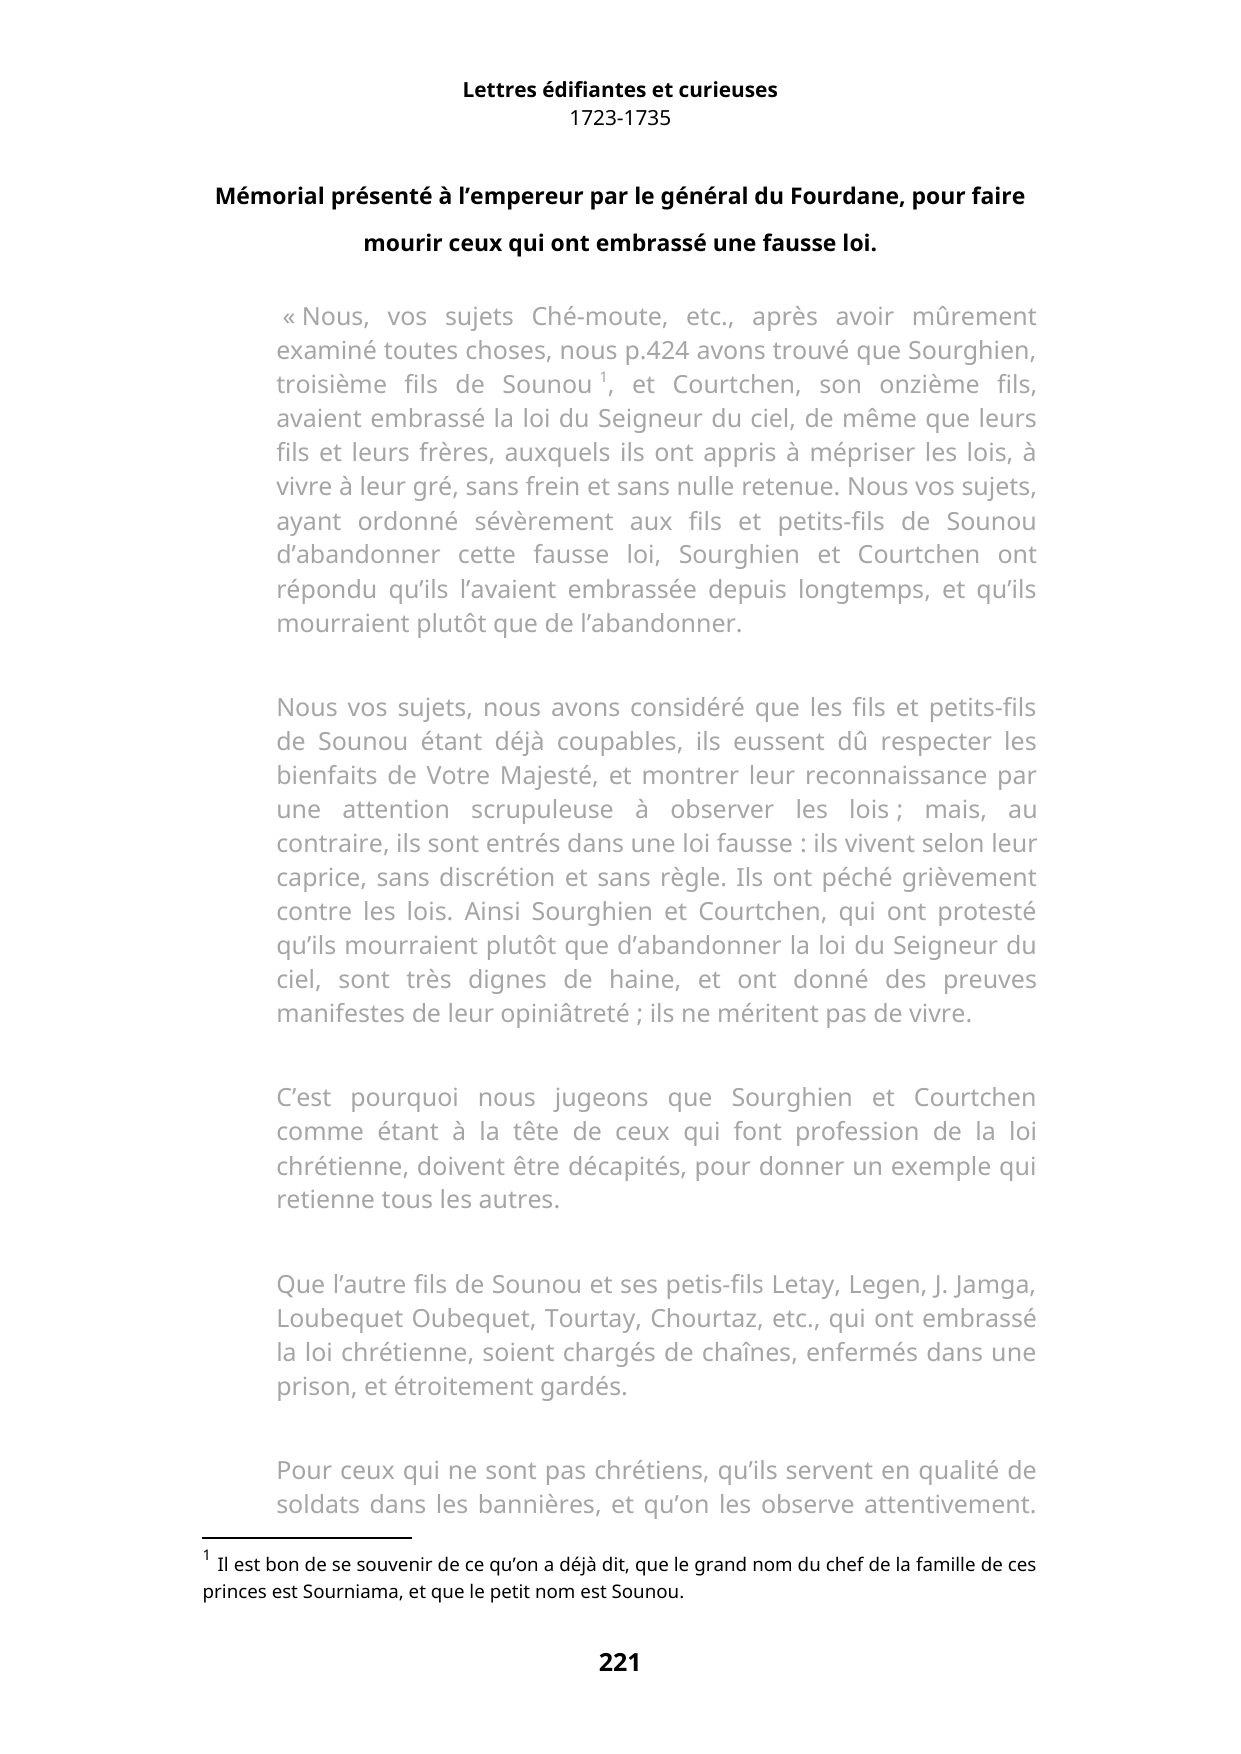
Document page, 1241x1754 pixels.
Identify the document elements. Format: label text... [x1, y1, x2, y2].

text Que l’autre fils de Sounou et ses petis-fils Letay, Legen, J. Jamga, Loubequet Oubequet, Tourtay, Chourtaz, etc., qui ont embrassé la loi chrétienne, soient chargés de chaînes, enfermés dans une prison, et étroitement gardés. [276, 1266, 1038, 1402]
text Il est bon de se souvenir de ce qu’on a déjà dit, que le grand nom du chef de la famille de ces princes est Sourniama, et que le petit nom est Sounou. [202, 1544, 1038, 1604]
text « Nous, vos sujets Ché-moute, etc., après avoir mûrement examiné toutes choses, nous p.424 avons trouvé que Sourghien, troisième fils de Sounou , et Courtchen, son onzième fils, avaient embrassé la loi du Seigneur du ciel, de même que leurs fils et leurs frères, auxquels ils ont appris à mépriser les lois, à vivre à leur gré, sans frein et sans nulle retenue. Nous vos sujets, ayant ordonné sévèrement aux fils et petits-fils de Sounou d’abandonner cette fausse loi, Sourghien et Courtchen ont répondu qu’ils l’avaient embrassée depuis longtemps, et qu’ils mourraient plutôt que de l’abandonner. [276, 299, 1038, 639]
text C’est pourquoi nous jugeons que Sourghien et Courtchen comme étant à la tête de ceux qui font profession de la loi chrétienne, doivent être décapités, pour donner un exemple qui retienne tous les autres. [276, 1080, 1038, 1216]
text Mémorial présenté à l’empereur par le général du Fourdane, pour faire mourir ceux qui ont embrassé une fausse loi. [202, 180, 1038, 258]
text Nous vos sujets, nous avons considéré que les fils et petits-fils de Sounou étant déjà coupables, ils eussent dû respecter les bienfaits de Votre Majesté, et montrer leur reconnaissance par une attention scrupuleuse à observer les lois ; mais, au contraire, ils sont entrés dans une loi fausse : ils vivent selon leur caprice, sans discrétion et sans règle. Ils ont péché grièvement contre les lois. Ainsi Sourghien et Courtchen, qui ont protesté qu’ils mourraient plutôt que d’abandonner la loi du Seigneur du ciel, sont très dignes de haine, et ont donné des preuves manifestes de leur opiniâtreté ; ils ne méritent pas de vivre. [276, 689, 1038, 1030]
text Pour ceux qui ne sont pas chrétiens, qu’ils servent en qualité de soldats dans les bannières, et qu’on les observe attentivement. [276, 1452, 1038, 1521]
